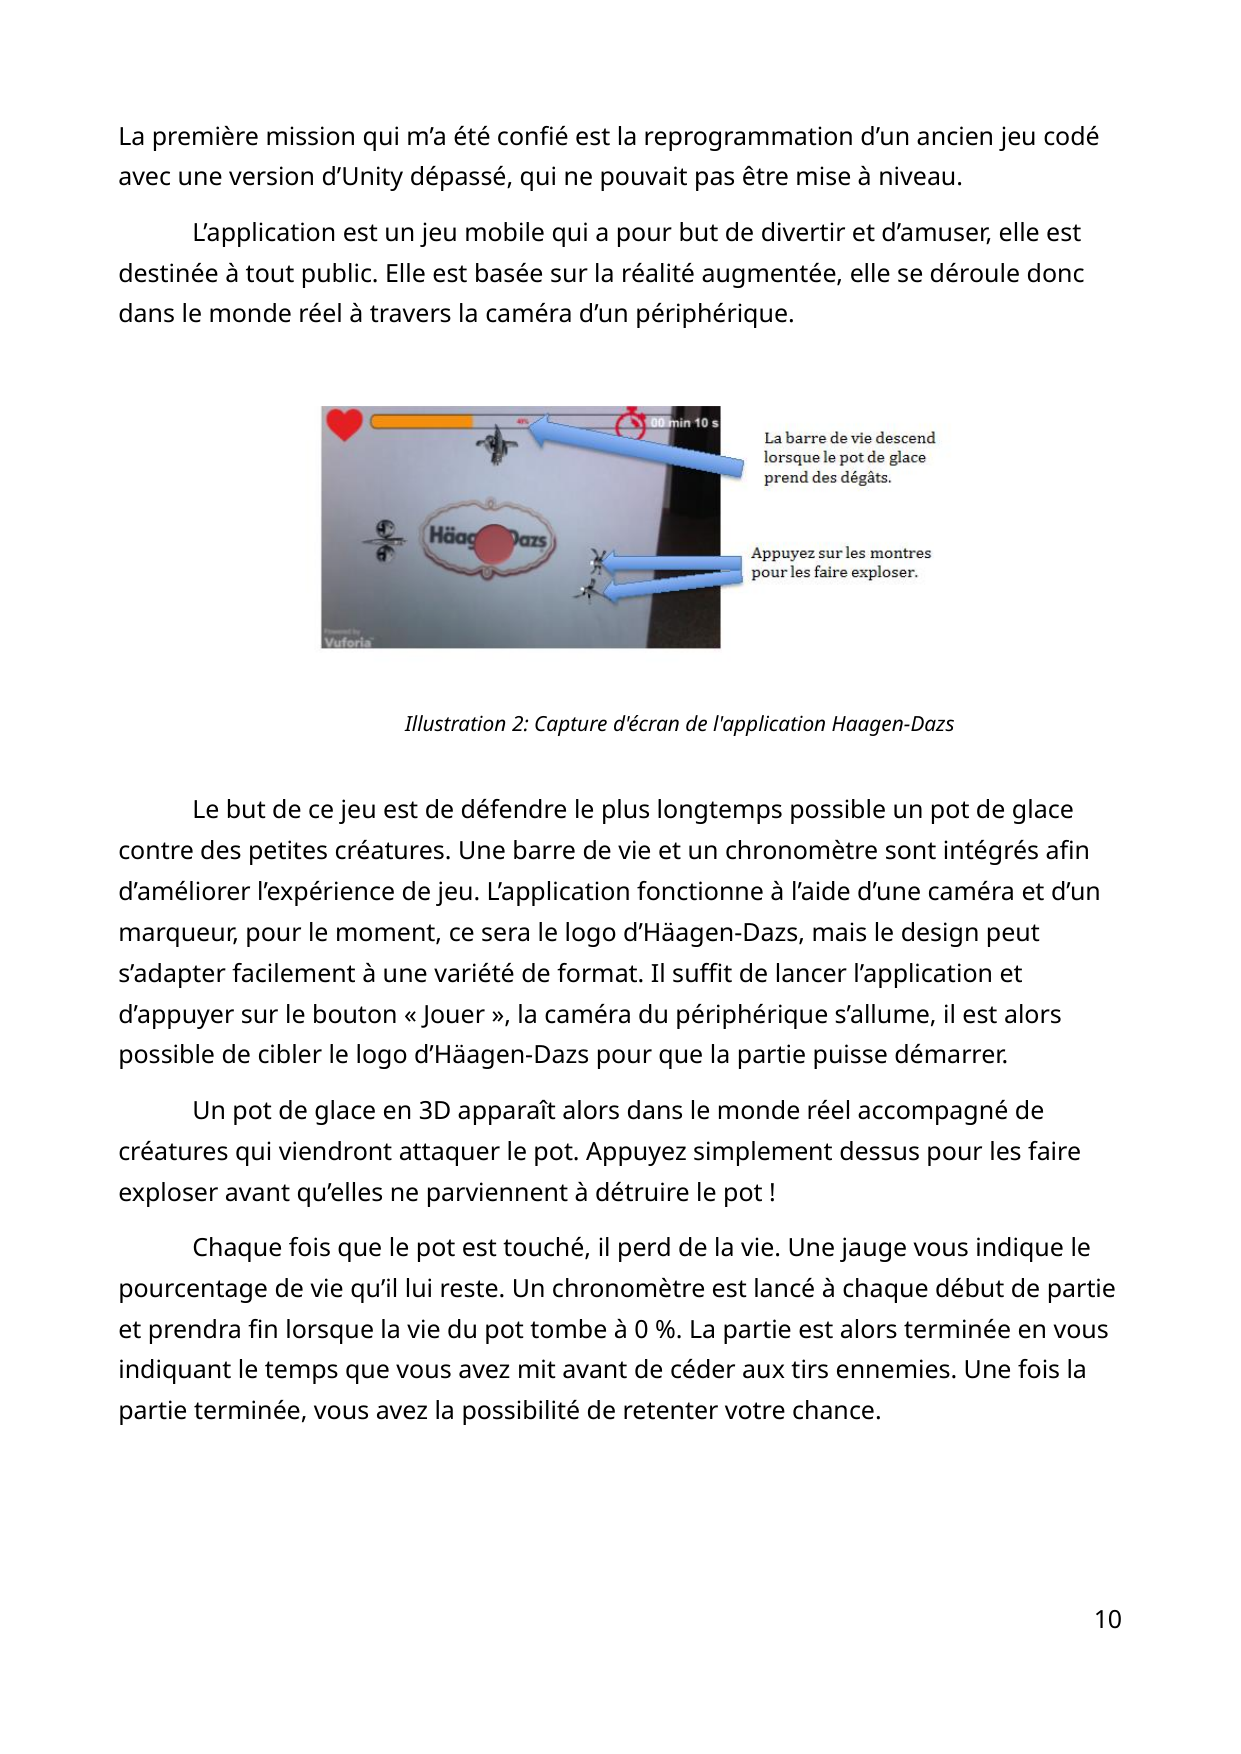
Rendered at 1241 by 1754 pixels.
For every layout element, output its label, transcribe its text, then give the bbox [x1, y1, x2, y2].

text Un pot de glace en 3D apparaît alors dans le monde réel accompagné de créatures qui viendront attaquer le pot. Appuyez simplement dessus pour les faire exploser avant qu’elles ne parviennent à détruire le pot ! [118, 1092, 1122, 1208]
picture [305, 388, 957, 675]
text La première mission qui m’a été confié est la reprogrammation d’un ancien jeu codé avec une version d’Unity dépassé, qui ne pouvait pas être mise à niveau. [118, 118, 1122, 193]
text Le but de ce jeu est de défendre le plus longtemps possible un pot de glace contre des petites créatures. Une barre de vie et un chronomètre sont intégrés afin d’améliorer l’expérience de jeu. L’application fonctionne à l’aide d’une caméra et d’un marqueur, pour le moment, ce sera le logo d’Häagen-Dazs, mais le design peut s’adapter facilement à une variété de format. Il suffit de lancer l’application et d’appuyer sur le bouton « Jouer », la caméra du périphérique s’allume, il est alors possible de cibler le logo d’Häagen-Dazs pour que la partie puisse démarrer. [118, 792, 1122, 1071]
text L’application est un jeu mobile qui a pour but de divertir et d’amuser, elle est destinée à tout public. Elle est basée sur la réalité augmentée, elle se déroule donc dans le monde réel à travers la caméra d’un périphérique. [118, 214, 1122, 330]
text Chaque fois que le pot est touché, il perd de la vie. Une jauge vous indique le pourcentage de vie qu’il lui reste. Un chronomètre est lancé à chaque début de partie et prendra fin lorsque la vie du pot tombe à 0 %. La partie est alors terminée en vous indiquant le temps que vous avez mit avant de céder aux tirs ennemies. Une fois la partie terminée, vous avez la possibilité de retenter votre chance. [118, 1229, 1122, 1427]
text Illustration 2: Capture d'écran de l'application Haagen-Dazs [271, 675, 957, 737]
